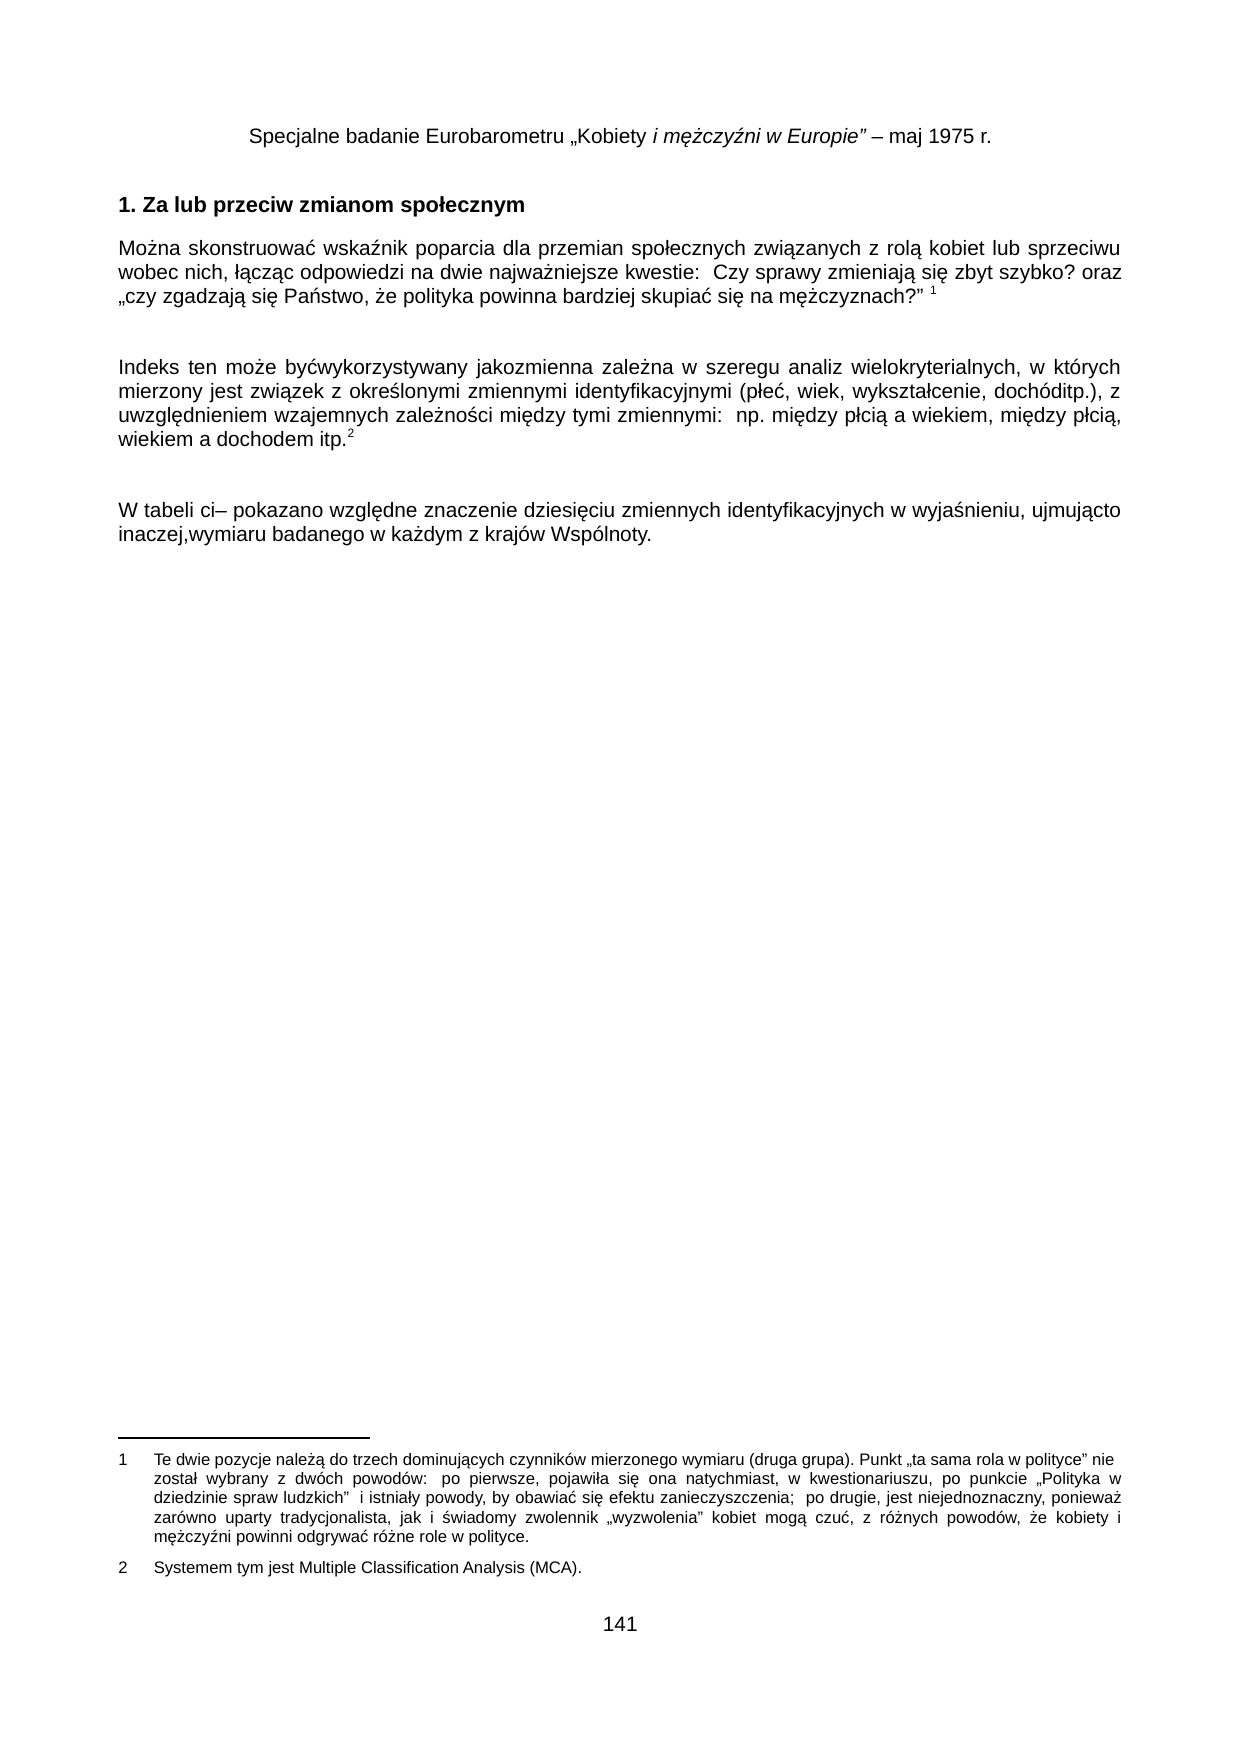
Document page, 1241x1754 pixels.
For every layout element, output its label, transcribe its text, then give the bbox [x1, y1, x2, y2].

text Indeks ten może byćwykorzystywany jakozmienna zależna w szeregu analiz wielokryterialnych, w których mierzony jest związek z określonymi zmiennymi identyfikacyjnymi (płeć, wiek, wykształcenie, dochóditp.), z uwzględnieniem wzajemnych zależności między tymi zmiennymi: np. między płcią a wiekiem, między płcią, wiekiem a dochodem itp. [118, 355, 1122, 451]
subtitle 1. Za lub przeciw zmianom społecznym [118, 192, 1122, 217]
text Te dwie pozycje należą do trzech dominujących czynników mierzonego wymiaru (druga grupa). Punkt „ta sama rola w polityce” nie został wybrany z dwóch powodów: po pierwsze, pojawiła się ona natychmiast, w kwestionariuszu, po punkcie „Polityka w dziedzinie spraw ludzkich” i istniały powody, by obawiać się efektu zanieczyszczenia; po drugie, jest niejednoznaczny, ponieważ zarówno uparty tradycjonalista, jak i świadomy zwolennik „wyzwolenia” kobiet mogą czuć, z różnych powodów, że kobiety i mężczyźni powinni odgrywać różne role w polityce. [118, 1450, 1122, 1546]
text W tabeli ci– pokazano względne znaczenie dziesięciu zmiennych identyfikacyjnych w wyjaśnieniu, ujmującto inaczej,wymiaru badanego w każdym z krajów Wspólnoty. [118, 498, 1122, 546]
text Można skonstruować wskaźnik poparcia dla przemian społecznych związanych z rolą kobiet lub sprzeciwu wobec nich, łącząc odpowiedzi na dwie najważniejsze kwestie: Czy sprawy zmieniają się zbyt szybko? oraz „czy zgadzają się Państwo, że polityka powinna bardziej skupiać się na mężczyznach?” [118, 236, 1122, 307]
text Systemem tym jest Multiple Classification Analysis (MCA). [118, 1557, 1122, 1577]
